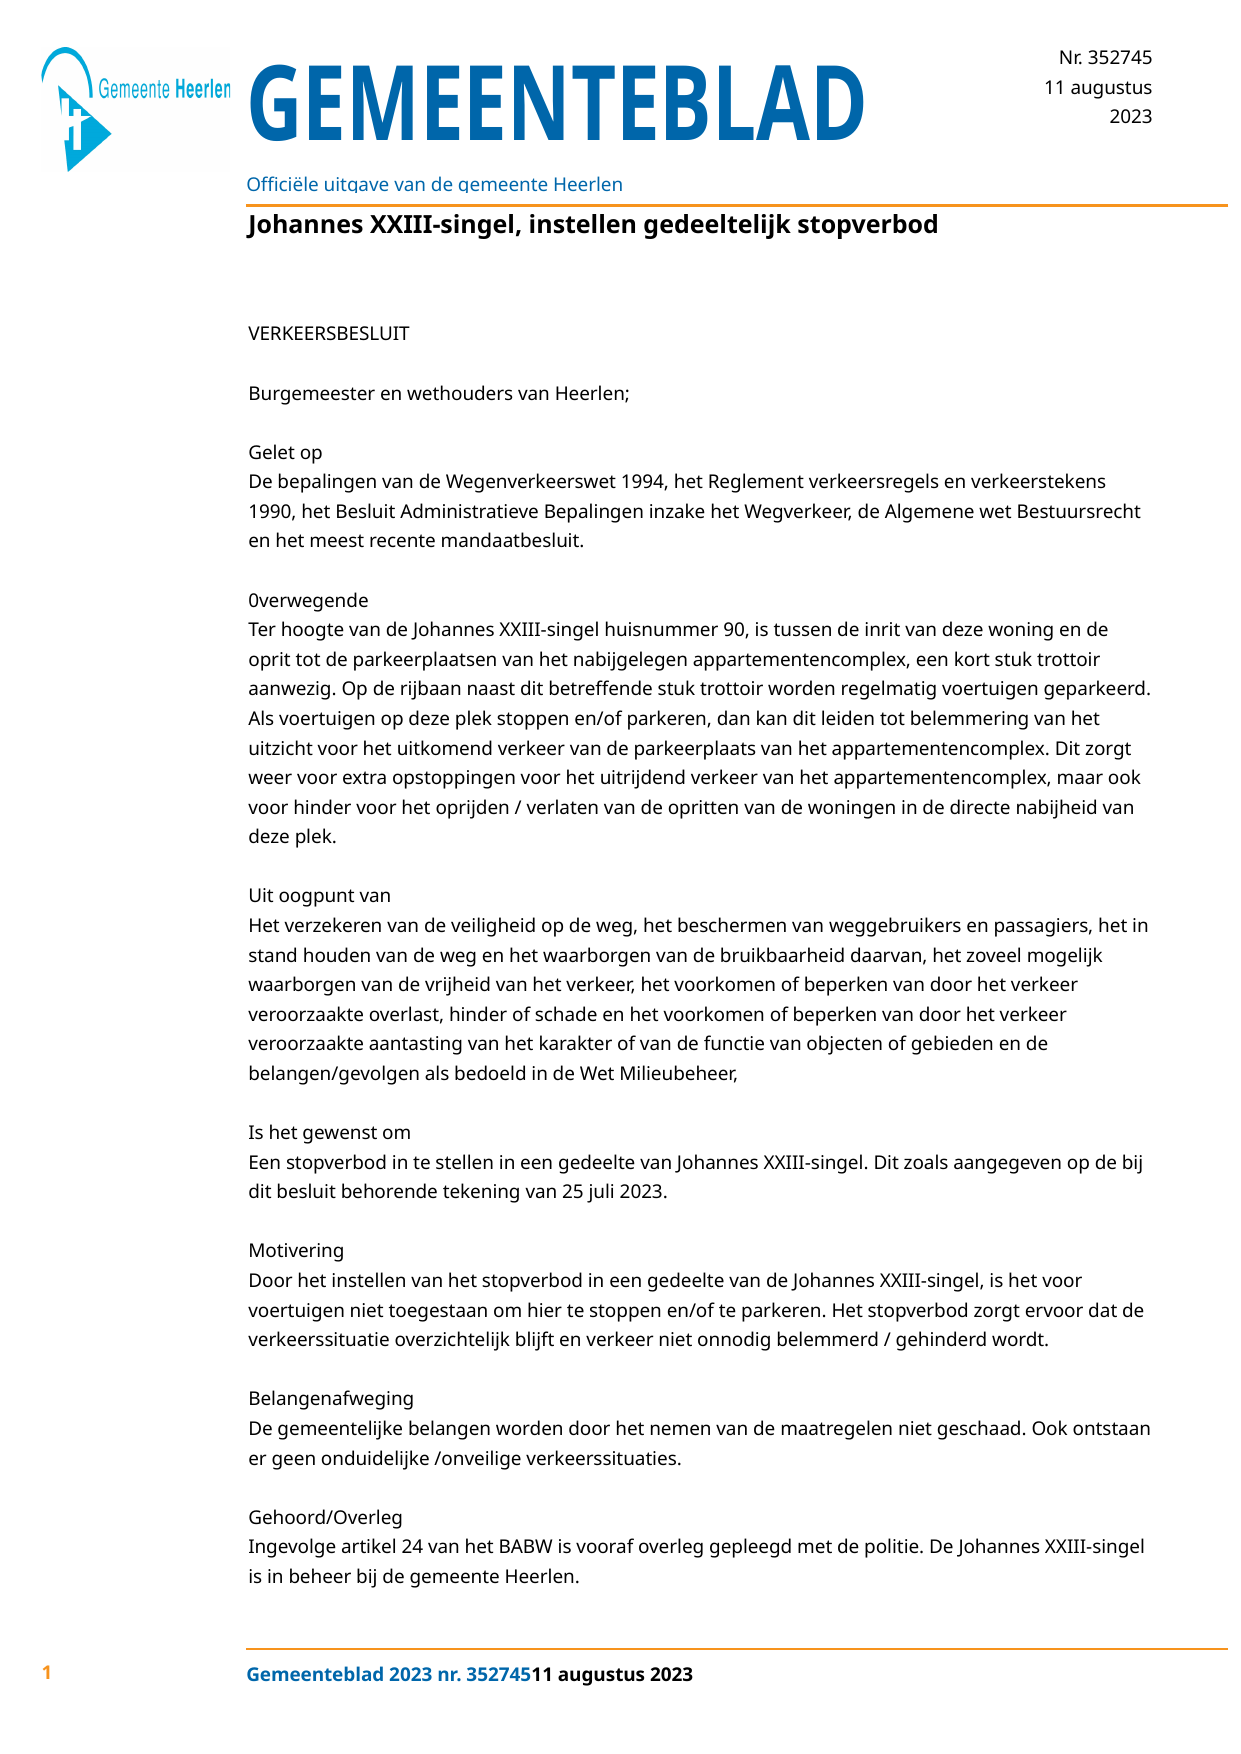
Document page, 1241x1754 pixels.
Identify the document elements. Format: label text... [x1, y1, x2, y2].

text Gehoord/Overleg [248, 1504, 1152, 1530]
text De bepalingen van de Wegenverkeerswet 1994, het Reglement verkeersregels en verkeerstekens 1990, het Besluit Administratieve Bepalingen inzake het Wegverkeer, de Algemene wet Bestuursrecht en het meest recente mandaatbesluit. [248, 468, 1152, 553]
text Gelet op [248, 439, 1152, 465]
text Een stopverbod in te stellen in een gedeelte van Johannes XXIII-singel. Dit zoals aangegeven op de bij dit besluit behorende tekening van 25 juli 2023. [248, 1149, 1152, 1204]
text Burgemeester en wethouders van Heerlen; [248, 380, 1152, 406]
text De gemeentelijke belangen worden door het nemen van de maatregelen niet geschaad. Ook ontstaan er geen onduidelijke /onveilige verkeerssituaties. [248, 1415, 1152, 1471]
text Ingevolge artikel 24 van het BABW is vooraf overleg gepleegd met de politie. De Johannes XXIII-singel is in beheer bij de gemeente Heerlen. [248, 1533, 1152, 1589]
text Belangenafweging [248, 1386, 1152, 1411]
text Het verzekeren van de veiligheid op de weg, het beschermen van weggebruikers en passagiers, het in stand houden van de weg en het waarborgen van de bruikbaarheid daarvan, het zoveel mogelijk waarborgen van de vrijheid van het verkeer, het voorkomen of beperken van door het verkeer veroorzaakte overlast, hinder of schade en het voorkomen of beperken van door het verkeer veroorzaakte aantasting van het karakter of van de functie van objecten of gebieden en de belangen/gevolgen als bedoeld in de Wet Milieubeheer, [248, 912, 1152, 1086]
picture [41, 47, 231, 172]
text Motivering [248, 1238, 1152, 1263]
text Uit oogpunt van [248, 883, 1152, 908]
text Johannes XXIII-singel, instellen gedeeltelijk stopverbod [248, 207, 1152, 241]
text 0verwegende [248, 587, 1152, 613]
text VERKEERSBESLUIT [248, 321, 1152, 346]
text Is het gewenst om [248, 1119, 1152, 1145]
text Ter hoogte van de Johannes XXIII-singel huisnummer 90, is tussen de inrit van deze woning en de oprit tot de parkeerplaatsen van het nabijgelegen appartementencomplex, een kort stuk trottoir aanwezig. Op de rijbaan naast dit betreffende stuk trottoir worden regelmatig voertuigen geparkeerd. Als voertuigen op deze plek stoppen en/of parkeren, dan kan dit leiden tot belemmering van het uitzicht voor het uitkomend verkeer van de parkeerplaats van het appartementencomplex. Dit zorgt weer voor extra opstoppingen voor het uitrijdend verkeer van het appartementencomplex, maar ook voor hinder voor het oprijden / verlaten van de opritten van de woningen in de directe nabijheid van deze plek. [248, 616, 1152, 849]
text Door het instellen van het stopverbod in een gedeelte van de Johannes XXIII-singel, is het voor voertuigen niet toegestaan om hier te stoppen en/of te parkeren. Het stopverbod zorgt ervoor dat de verkeerssituatie overzichtelijk blijft en verkeer niet onnodig belemmerd / gehinderd wordt. [248, 1267, 1152, 1352]
picture [41, 47, 59, 70]
